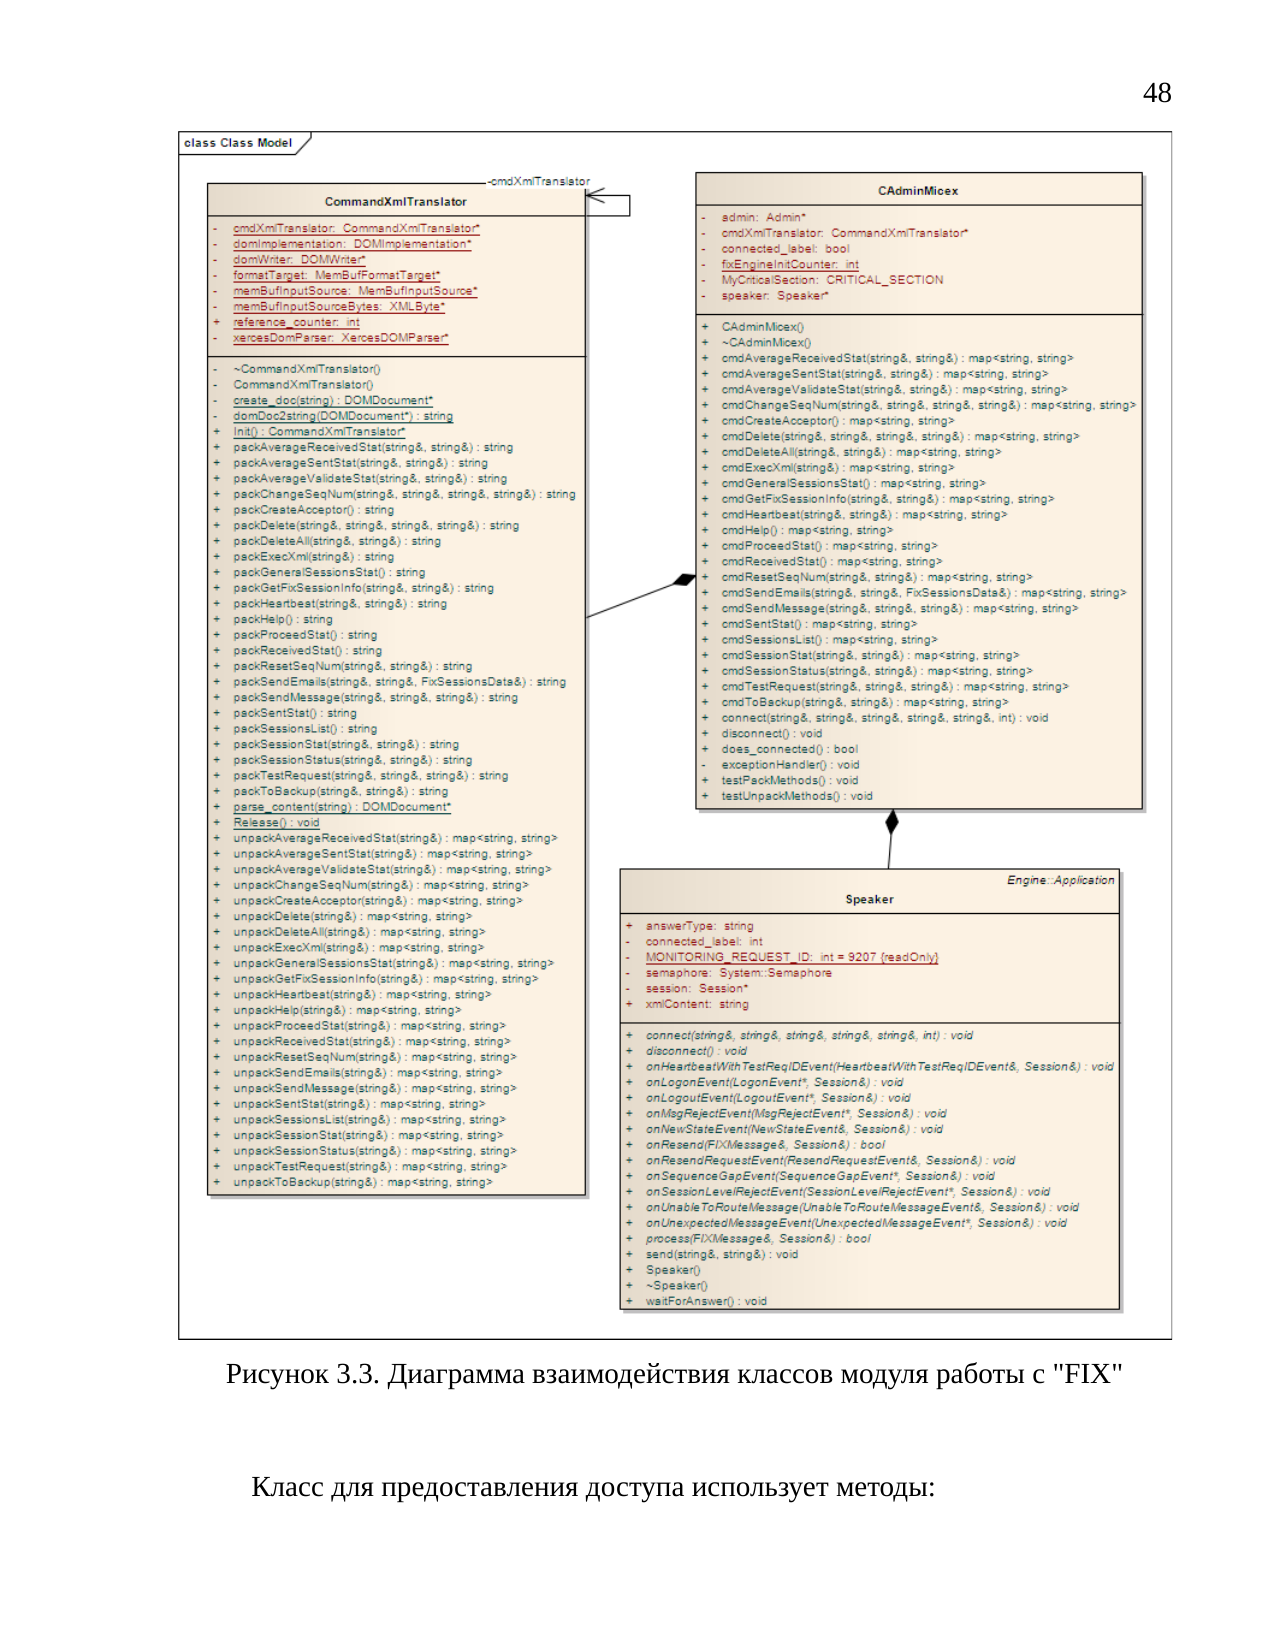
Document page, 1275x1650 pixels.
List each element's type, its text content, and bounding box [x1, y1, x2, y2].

text Рисунок 3.3. Диаграмма взаимодействия классов модуля работы с "FIX" [177, 1340, 1172, 1389]
text Класс для предоставления доступа использует методы: [177, 1469, 1172, 1503]
picture [177, 130, 1173, 1340]
